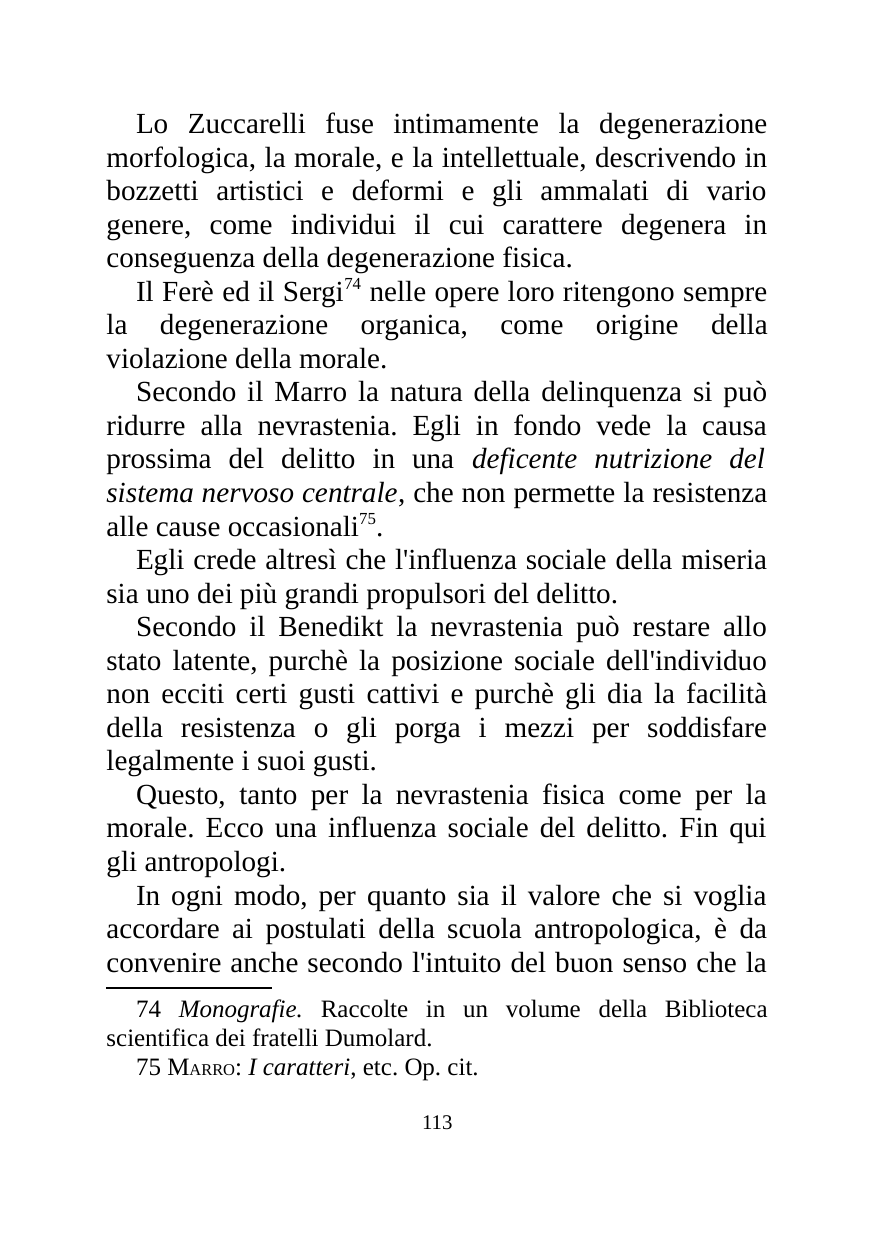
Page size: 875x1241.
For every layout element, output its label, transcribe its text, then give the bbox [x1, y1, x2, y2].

text Secondo il Marro la natura della delinquenza si può ridurre alla nevrastenia. Egli in fondo vede la causa prossima del delitto in una deficente nutrizione del sistema nervoso centrale, che non permette la resistenza alle cause occasionali. [106, 374, 768, 542]
text Monografie. Raccolte in un volume della Biblioteca scientifica dei fratelli Dumolard. [106, 994, 768, 1052]
text Lo Zuccarelli fuse intimamente la degenerazione morfologica, la morale, e la intellettuale, descrivendo in bozzetti artistici e deformi e gli ammalati di vario genere, come individui il cui carattere degenera in conseguenza della degenerazione fisica. [106, 106, 768, 274]
text Egli crede altresì che l'influenza sociale della miseria sia uno dei più grandi propulsori del delitto. [106, 542, 768, 609]
text Marro: I caratteri, etc. Op. cit. [106, 1052, 768, 1080]
text Il Ferè ed il Sergi nelle opere loro ritengono sempre la degenerazione organica, come origine della violazione della morale. [106, 274, 768, 374]
text Questo, tanto per la nevrastenia fisica come per la morale. Ecco una influenza sociale del delitto. Fin qui gli antropologi. [106, 777, 768, 878]
text In ogni modo, per quanto sia il valore che si voglia accordare ai postulati della scuola antropologica, è da convenire anche secondo l'intuito del buon senso che la [106, 878, 768, 978]
text Secondo il Benedikt la nevrastenia può restare allo stato latente, purchè la posizione sociale dell'individuo non ecciti certi gusti cattivi e purchè gli dia la facilità della resistenza o gli porga i mezzi per soddisfare legalmente i suoi gusti. [106, 609, 768, 777]
